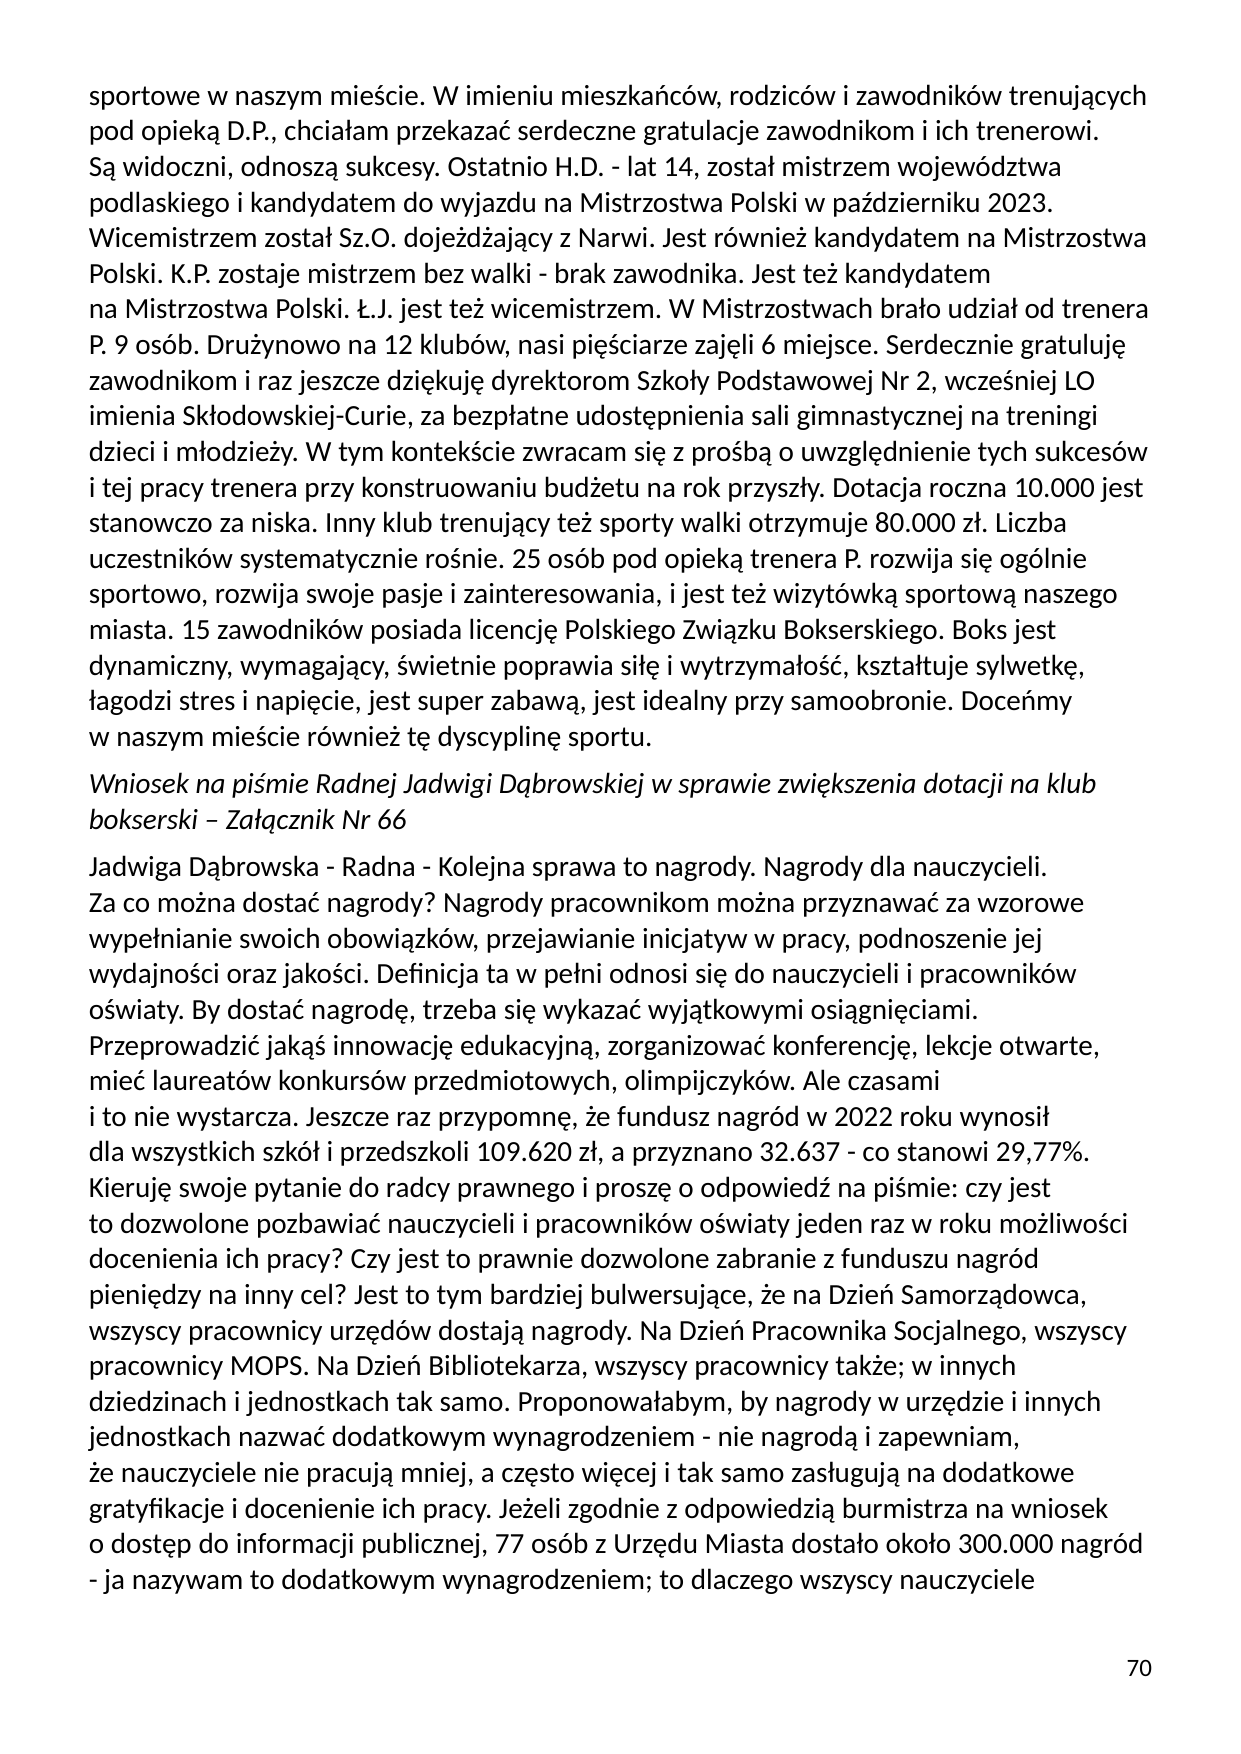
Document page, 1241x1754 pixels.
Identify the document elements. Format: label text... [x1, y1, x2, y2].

text sportowe w naszym mieście. W imieniu mieszkańców, rodziców i zawodników trenujących pod opieką D.P., chciałam przekazać serdeczne gratulacje zawodnikom i ich trenerowi. Są widoczni, odnoszą sukcesy. Ostatnio H.D. - lat 14, został mistrzem województwa podlaskiego i kandydatem do wyjazdu na Mistrzostwa Polski w październiku 2023. Wicemistrzem został Sz.O. dojeżdżający z Narwi. Jest również kandydatem na Mistrzostwa Polski. K.P. zostaje mistrzem bez walki - brak zawodnika. Jest też kandydatem na Mistrzostwa Polski. Ł.J. jest też wicemistrzem. W Mistrzostwach brało udział od trenera P. 9 osób. Drużynowo na 12 klubów, nasi pięściarze zajęli 6 miejsce. Serdecznie gratuluję zawodnikom i raz jeszcze dziękuję dyrektorom Szkoły Podstawowej Nr 2, wcześniej LO imienia Skłodowskiej-Curie, za bezpłatne udostępnienia sali gimnastycznej na treningi dzieci i młodzieży. W tym kontekście zwracam się z prośbą o uwzględnienie tych sukcesów i tej pracy trenera przy konstruowaniu budżetu na rok przyszły. Dotacja roczna 10.000 jest stanowczo za niska. Inny klub trenujący też sporty walki otrzymuje 80.000 zł. Liczba uczestników systematycznie rośnie. 25 osób pod opieką trenera P. rozwija się ogólnie sportowo, rozwija swoje pasje i zainteresowania, i jest też wizytówką sportową naszego miasta. 15 zawodników posiada licencję Polskiego Związku Bokserskiego. Boks jest dynamiczny, wymagający, świetnie poprawia siłę i wytrzymałość, kształtuje sylwetkę, łagodzi stres i napięcie, jest super zabawą, jest idealny przy samoobronie. Doceńmy w naszym mieście również tę dyscyplinę sportu. [88, 77, 1152, 754]
text Wniosek na piśmie Radnej Jadwigi Dąbrowskiej w sprawie zwiększenia dotacji na klub bokserski – Załącznik Nr 66 [88, 765, 1152, 837]
text Jadwiga Dąbrowska - Radna - Kolejna sprawa to nagrody. Nagrody dla nauczycieli. Za co można dostać nagrody? Nagrody pracownikom można przyznawać za wzorowe wypełnianie swoich obowiązków, przejawianie inicjatyw w pracy, podnoszenie jej wydajności oraz jakości. Definicja ta w pełni odnosi się do nauczycieli i pracowników oświaty. By dostać nagrodę, trzeba się wykazać wyjątkowymi osiągnięciami. Przeprowadzić jakąś innowację edukacyjną, zorganizować konferencję, lekcje otwarte, mieć laureatów konkursów przedmiotowych, olimpijczyków. Ale czasami i to nie wystarcza. Jeszcze raz przypomnę, że fundusz nagród w 2022 roku wynosił dla wszystkich szkół i przedszkoli 109.620 zł, a przyznano 32.637 - co stanowi 29,77%. Kieruję swoje pytanie do radcy prawnego i proszę o odpowiedź na piśmie: czy jest to dozwolone pozbawiać nauczycieli i pracowników oświaty jeden raz w roku możliwości docenienia ich pracy? Czy jest to prawnie dozwolone zabranie z funduszu nagród pieniędzy na inny cel? Jest to tym bardziej bulwersujące, że na Dzień Samorządowca, wszyscy pracownicy urzędów dostają nagrody. Na Dzień Pracownika Socjalnego, wszyscy pracownicy MOPS. Na Dzień Bibliotekarza, wszyscy pracownicy także; w innych dziedzinach i jednostkach tak samo. Proponowałabym, by nagrody w urzędzie i innych jednostkach nazwać dodatkowym wynagrodzeniem - nie nagrodą i zapewniam, że nauczyciele nie pracują mniej, a często więcej i tak samo zasługują na dodatkowe gratyfikacje i docenienie ich pracy. Jeżeli zgodnie z odpowiedzią burmistrza na wniosek o dostęp do informacji publicznej, 77 osób z Urzędu Miasta dostało około 300.000 nagród - ja nazywam to dodatkowym wynagrodzeniem; to dlaczego wszyscy nauczyciele [88, 848, 1152, 1597]
